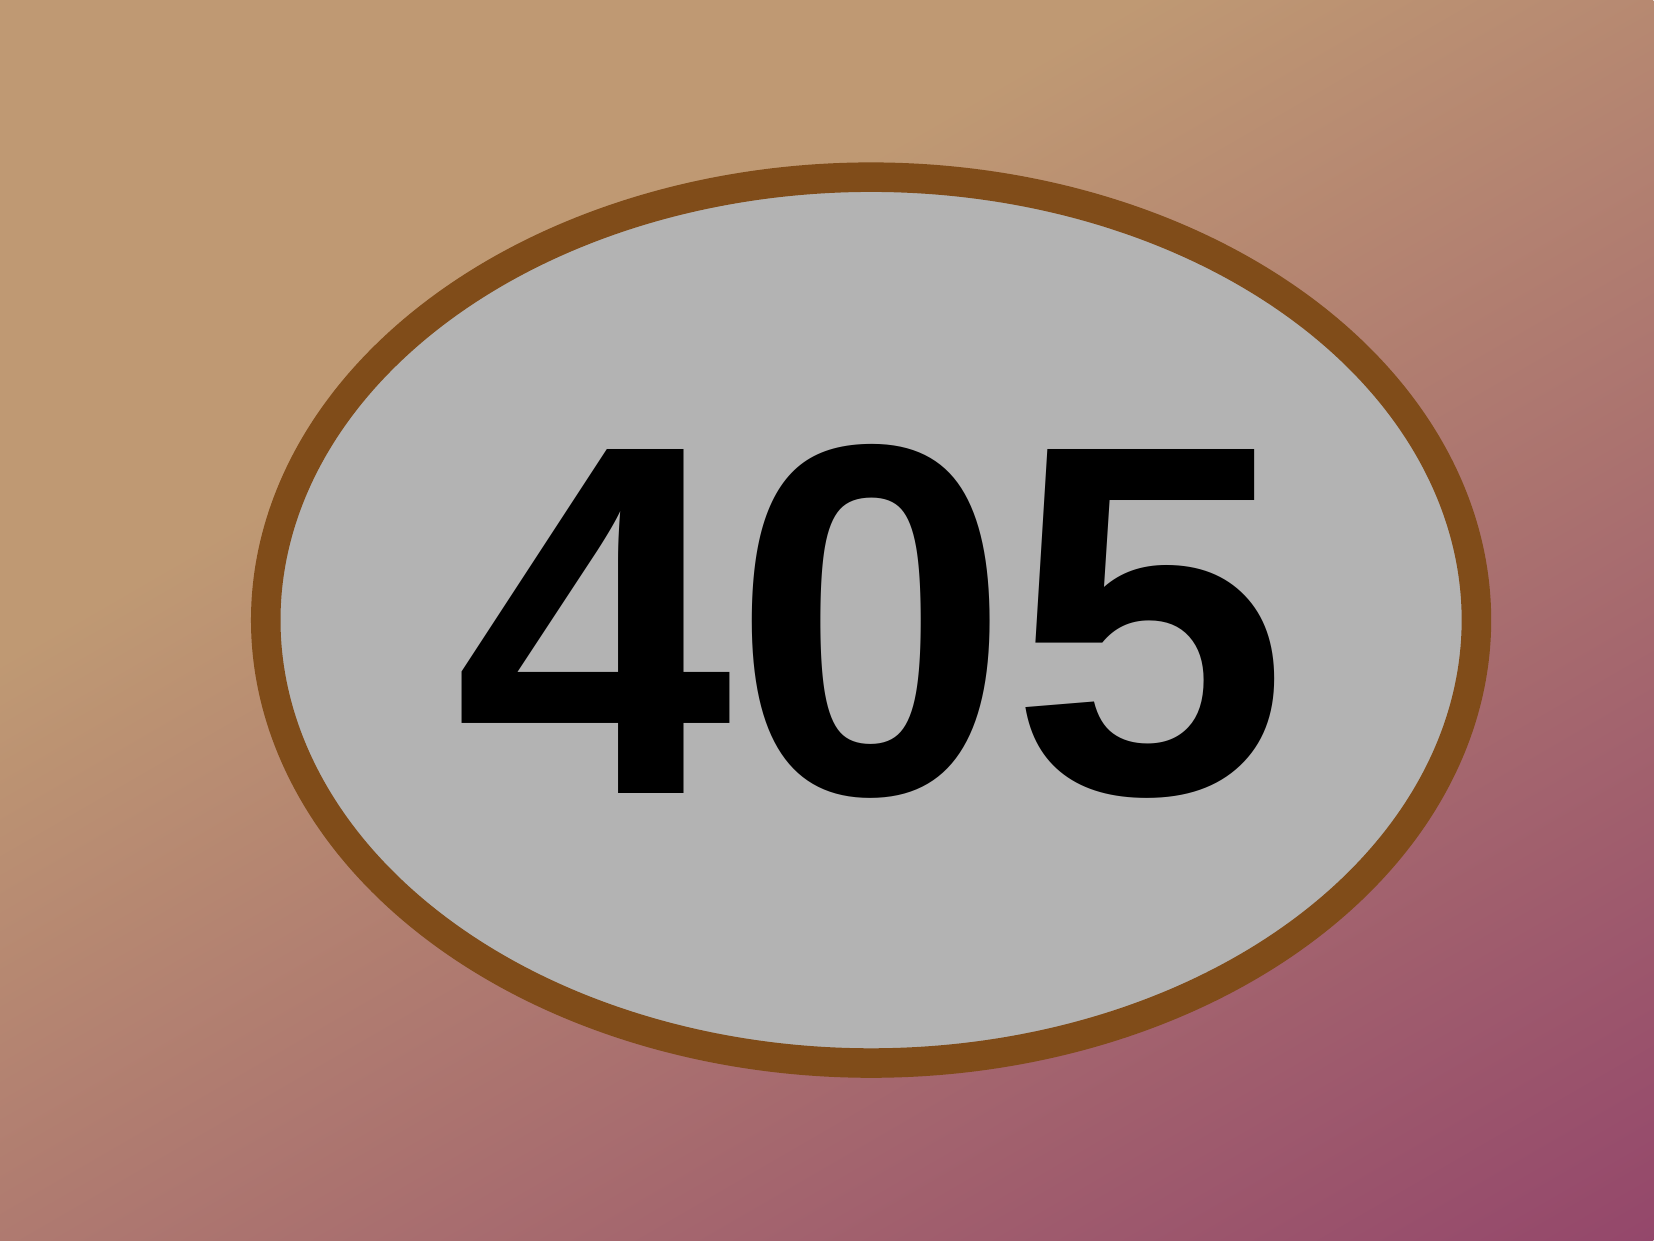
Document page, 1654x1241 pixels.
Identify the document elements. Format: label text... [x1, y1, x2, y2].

text_box 405 [265, 177, 1477, 1064]
